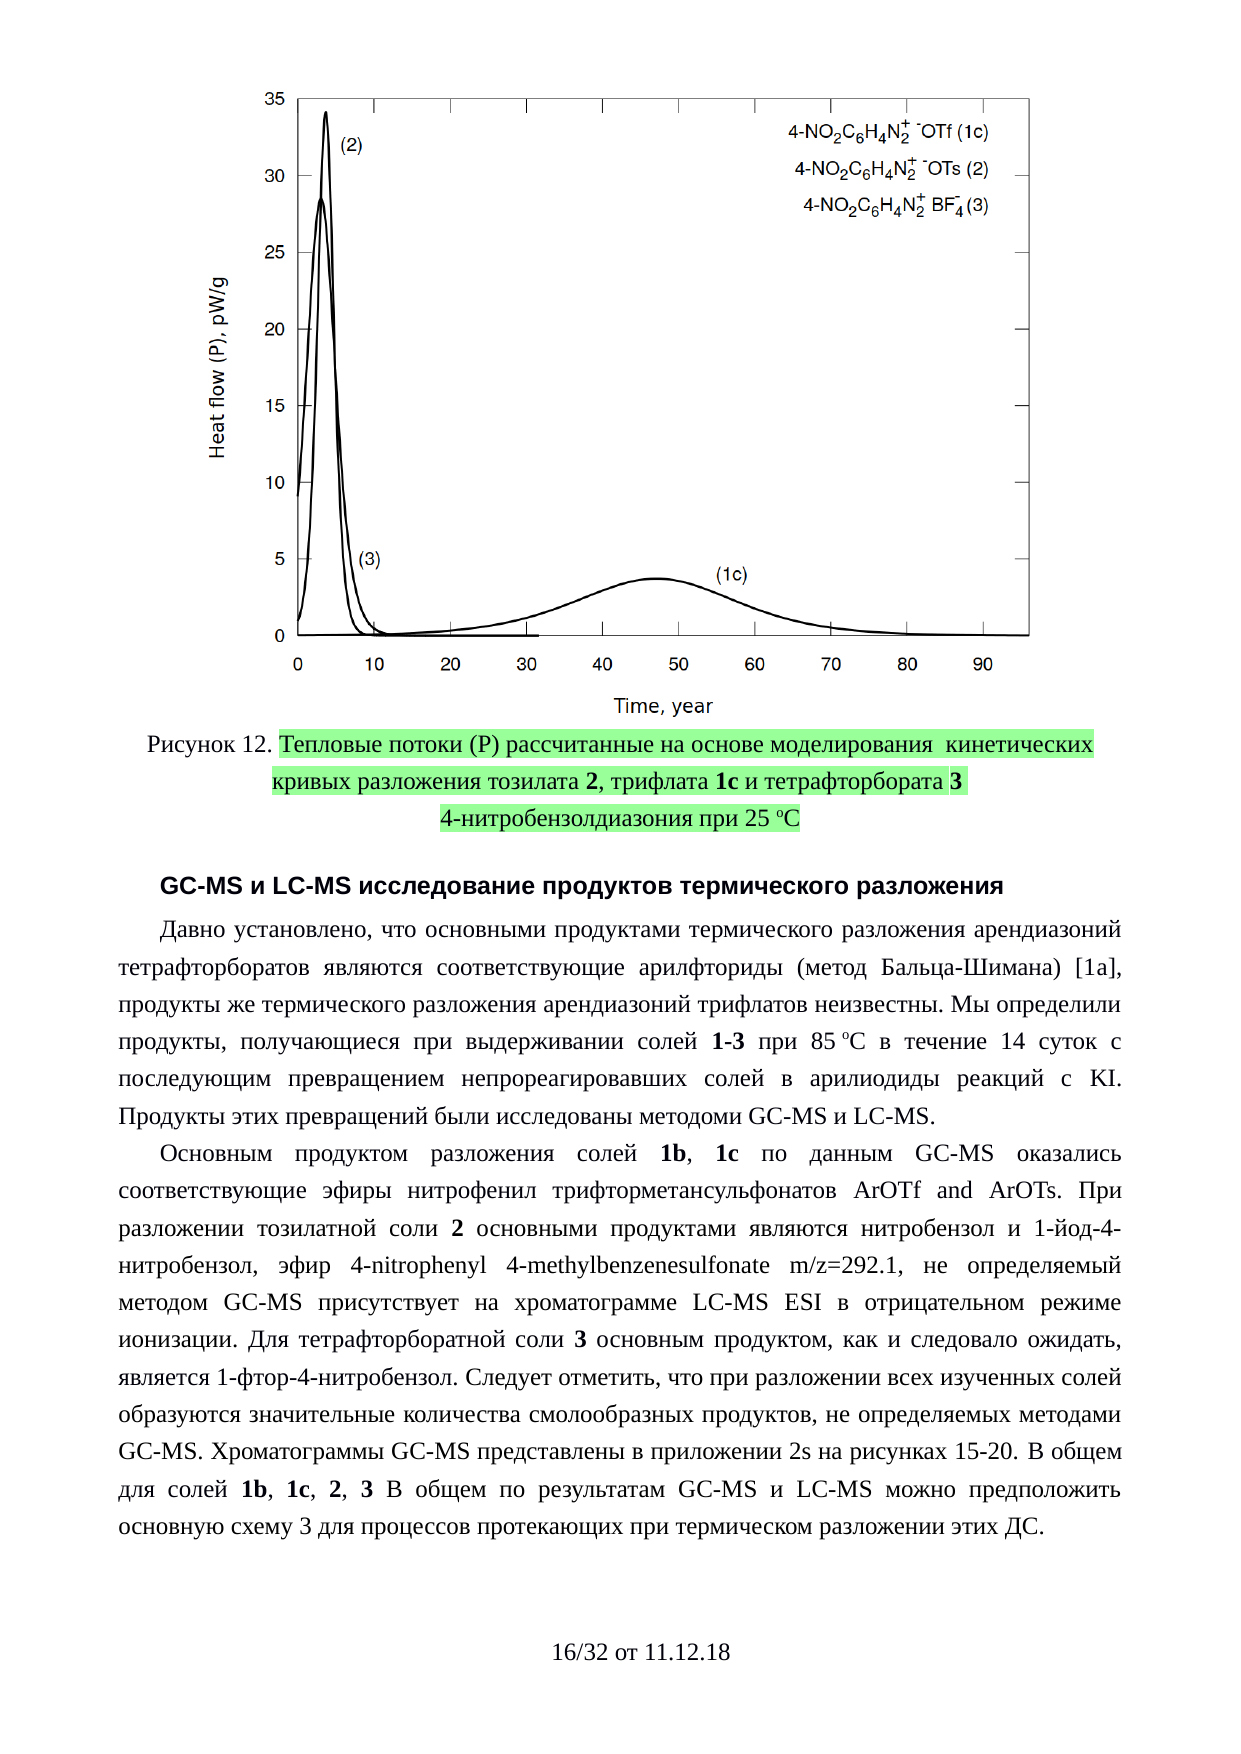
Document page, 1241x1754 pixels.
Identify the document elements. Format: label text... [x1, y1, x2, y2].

text Основным продуктом разложения солей 1b, 1c по данным GC-MS оказались соответствующие эфиры нитрофенил трифторметансульфонатов ArOTf and ArOTs. При разложении тозилатной соли 2 основными продуктами являются нитробензол и 1-йод-4-нитробензол, эфир 4-nitrophenyl 4-methylbenzenesulfonate m/z=292.1, не определяемый методом GC-MS присутствует на хроматограмме LC-MS ESI в отрицательном режиме ионизации. Для тетрафторборатной соли 3 основным продуктом, как и следовало ожидать, является 1-фтор-4-нитробензол. Следует отметить, что при разложении всех изученных солей образуются значительные количества смолообразных продуктов, не определяемых методами GC-MS. Хроматограммы GC-MS представлены в приложении 2s на рисунках 15-20. В общем для солей 1b, 1c, 2, 3 В общем по результатам GC-MS и LC-MS можно предположить основную схему 3 для процессов протекающих при термическом разложении этих ДС. [118, 1138, 1122, 1540]
picture [203, 88, 1037, 721]
subtitle GC-MS и LC-MS исследование продуктов термического разложения [118, 871, 1122, 900]
text Давно установлено, что основными продуктами термического разложения арендиазоний тетрафторборатов являются соответствующие арилфториды (метод Бальца-Шимана) [1a], продукты же термического разложения арендиазоний трифлатов неизвестны. Мы определили продукты, получающиеся при выдерживании солей 1-3 при 85 оС в течение 14 суток с последующим превращением непрореагировавших солей в арилиодиды реакций с KI. Продукты этих превращений были исследованы методоми GC-MS и LC-MS. [118, 914, 1122, 1129]
text 4-нитробензолдиазония при 25 оС [118, 803, 1122, 832]
text Рисунок 12. Тепловые потоки (P) рассчитанные на основе моделирования кинетических кривых разложения тозилата 2, трифлата 1c и тетрафторбората 3 [118, 729, 1122, 795]
